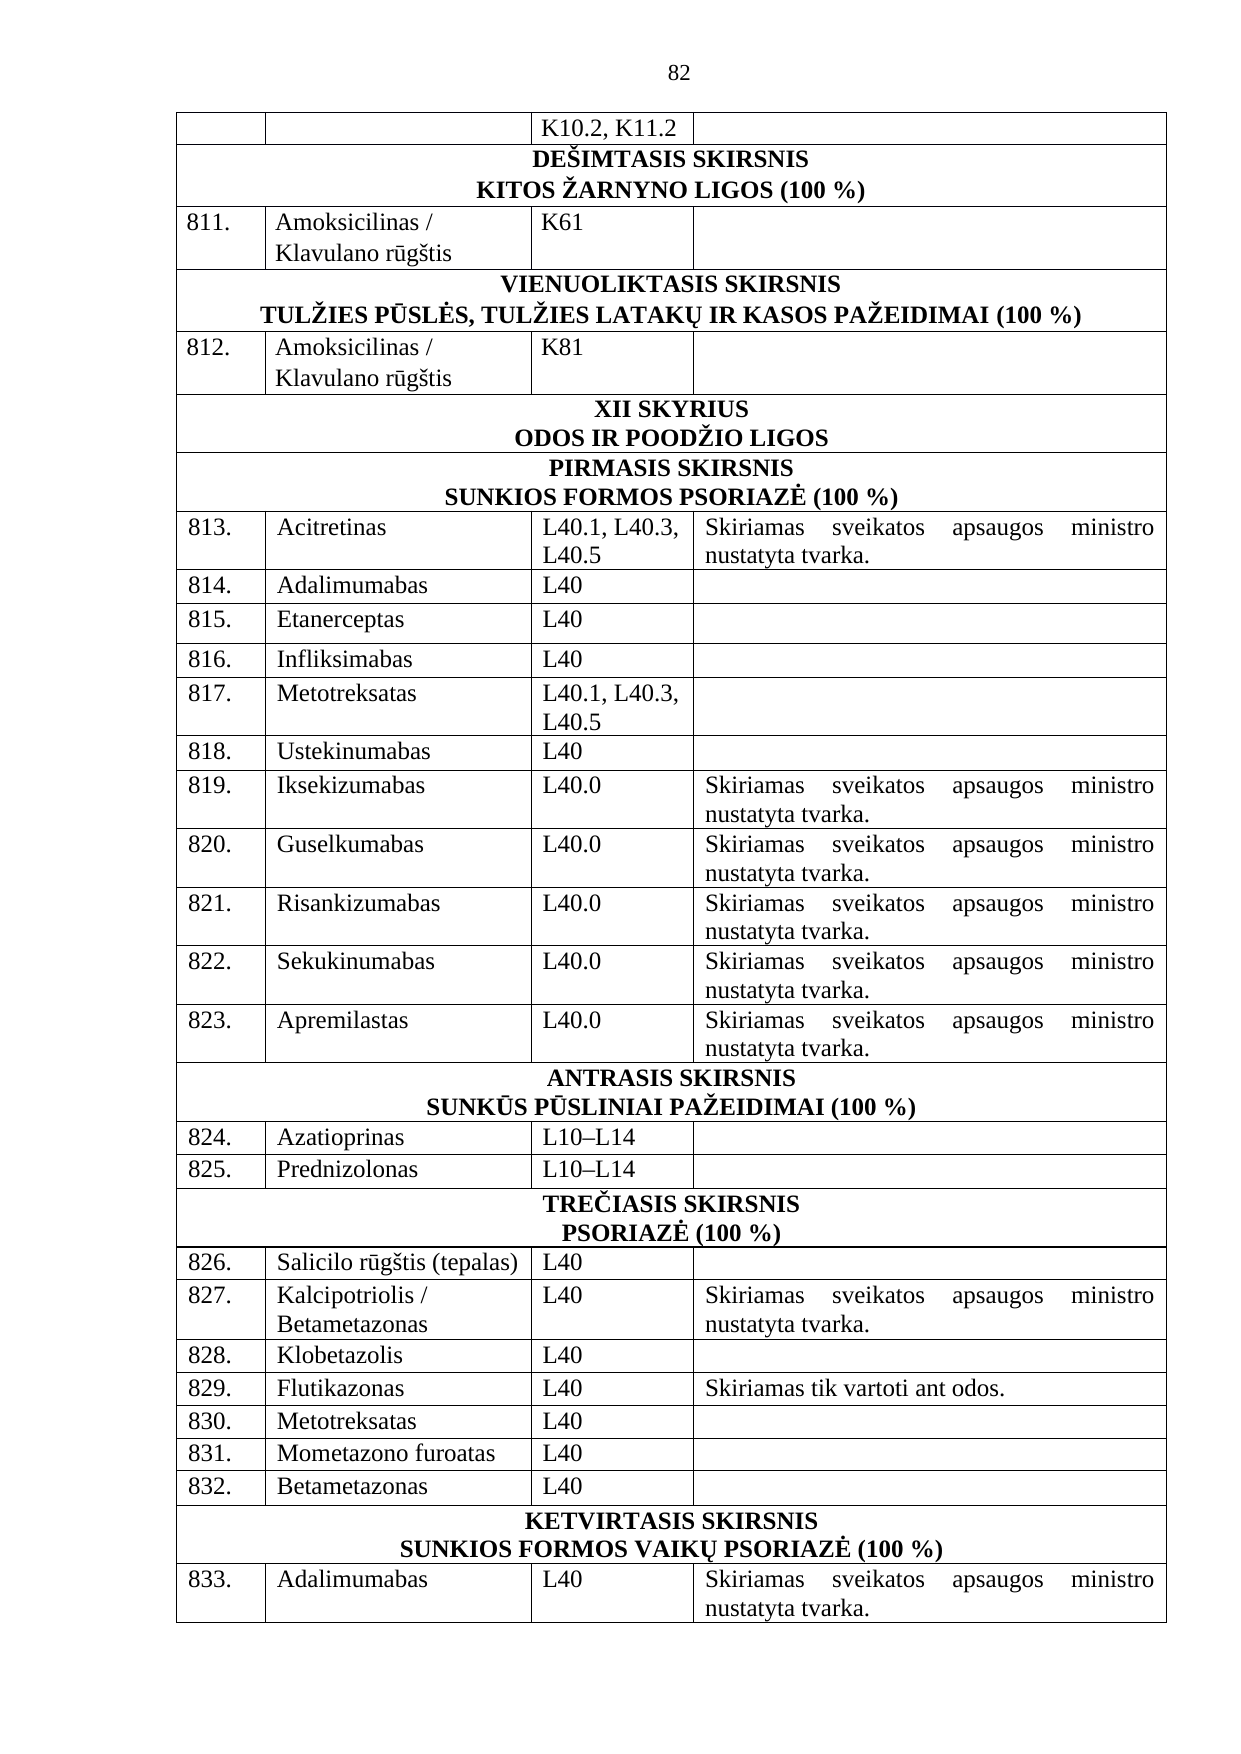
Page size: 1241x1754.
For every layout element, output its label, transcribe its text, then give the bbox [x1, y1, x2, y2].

table_cell Skiriamas tik vartoti ant odos. [694, 1373, 1166, 1405]
table_cell XII SKYRIUS ODOS IR POODŽIO LIGOS [177, 395, 1166, 452]
table_cell 823. [177, 1005, 265, 1062]
table_cell 828. [177, 1340, 265, 1372]
table_cell L10–L14 [532, 1122, 693, 1153]
table_cell Azatioprinas [266, 1122, 531, 1153]
table_cell DEŠIMTASIS SKIRSNIS KITOS ŽARNYNO LIGOS (100 %) [177, 145, 1166, 206]
table_cell [177, 113, 265, 143]
table_cell [694, 1155, 1166, 1188]
table_cell 820. [177, 829, 265, 887]
table_cell L40 [532, 644, 693, 677]
table_cell Guselkumabas [266, 829, 531, 887]
table_cell PIRMASIS SKIRSNIS SUNKIOS FORMOS PSORIAZĖ (100 %) [177, 453, 1166, 511]
table_cell [694, 678, 1166, 735]
table_cell L40.0 [532, 829, 693, 887]
table_cell 822. [177, 946, 265, 1004]
table_cell KETVIRTASIS SKIRSNIS SUNKIOS FORMOS VAIKŲ PSORIAZĖ (100 %) [177, 1506, 1166, 1563]
table_cell [694, 1122, 1166, 1153]
table_cell [694, 332, 1166, 393]
table_cell Apremilastas [266, 1005, 531, 1062]
table_cell Skiriamas sveikatos apsaugos ministro nustatyta tvarka. [694, 946, 1166, 1004]
table_cell Klobetazolis [266, 1340, 531, 1372]
table_cell K81 [532, 332, 693, 393]
table_cell K10.2, K11.2 [532, 113, 693, 143]
table_cell L40.0 [532, 946, 693, 1004]
table_cell Etanerceptas [266, 604, 531, 643]
table_cell Ustekinumabas [266, 736, 531, 769]
table_cell Skiriamas sveikatos apsaugos ministro nustatyta tvarka. [694, 888, 1166, 945]
table_cell 815. [177, 604, 265, 643]
table_cell L40.0 [532, 888, 693, 945]
table_cell 817. [177, 678, 265, 735]
table_cell L10–L14 [532, 1155, 693, 1188]
table_cell 824. [177, 1122, 265, 1153]
table_cell [694, 1471, 1166, 1505]
table_cell 821. [177, 888, 265, 945]
table_cell 827. [177, 1280, 265, 1339]
table_cell 813. [177, 512, 265, 569]
table_cell 831. [177, 1439, 265, 1470]
table_cell [694, 736, 1166, 769]
table_cell 818. [177, 736, 265, 769]
table_cell L40 [532, 1406, 693, 1437]
table_cell Amoksicilinas / Klavulano rūgštis [266, 332, 531, 393]
table_cell Salicilo rūgštis (tepalas) [266, 1248, 531, 1279]
table_cell L40.0 [532, 1005, 693, 1062]
table_cell 826. [177, 1248, 265, 1279]
table_cell L40 [532, 1439, 693, 1470]
table_cell Infliksimabas [266, 644, 531, 677]
table_cell K61 [532, 207, 693, 268]
table_cell 825. [177, 1155, 265, 1188]
table_cell ANTRASIS SKIRSNIS SUNKŪS PŪSLINIAI PAŽEIDIMAI (100 %) [177, 1063, 1166, 1121]
table_cell [694, 604, 1166, 643]
table_cell L40 [532, 736, 693, 769]
table_cell Amoksicilinas / Klavulano rūgštis [266, 207, 531, 268]
table_cell [266, 113, 531, 143]
table_cell Kalcipotriolis / Betametazonas [266, 1280, 531, 1339]
table_cell Skiriamas sveikatos apsaugos ministro nustatyta tvarka. [694, 1564, 1166, 1622]
table_cell L40 [532, 1280, 693, 1339]
table_cell L40 [532, 1471, 693, 1505]
table_cell 816. [177, 644, 265, 677]
table_cell Metotreksatas [266, 678, 531, 735]
table_cell TREČIASIS SKIRSNIS PSORIAZĖ (100 %) [177, 1189, 1166, 1246]
table_cell Sekukinumabas [266, 946, 531, 1004]
table_cell [694, 207, 1166, 268]
table_cell 833. [177, 1564, 265, 1622]
table_cell L40.1, L40.3, L40.5 [532, 678, 693, 735]
table_cell Iksekizumabas [266, 771, 531, 828]
table_cell L40 [532, 570, 693, 603]
table_cell 812. [177, 332, 265, 393]
table_cell Betametazonas [266, 1471, 531, 1505]
table_cell Prednizolonas [266, 1155, 531, 1188]
table_cell L40 [532, 1248, 693, 1279]
table_cell L40 [532, 1340, 693, 1372]
table_cell Skiriamas sveikatos apsaugos ministro nustatyta tvarka. [694, 771, 1166, 828]
table_cell [694, 1406, 1166, 1437]
table_cell Risankizumabas [266, 888, 531, 945]
table_cell Skiriamas sveikatos apsaugos ministro nustatyta tvarka. [694, 512, 1166, 569]
table_cell L40 [532, 604, 693, 643]
table_cell Flutikazonas [266, 1373, 531, 1405]
table_cell 814. [177, 570, 265, 603]
table_cell [694, 1340, 1166, 1372]
table_cell Adalimumabas [266, 1564, 531, 1622]
table_cell 811. [177, 207, 265, 268]
table_cell Skiriamas sveikatos apsaugos ministro nustatyta tvarka. [694, 1280, 1166, 1339]
table_cell L40 [532, 1373, 693, 1405]
table_cell [694, 1248, 1166, 1279]
table_cell [694, 113, 1166, 143]
table_cell 832. [177, 1471, 265, 1505]
table_cell 829. [177, 1373, 265, 1405]
table_cell Skiriamas sveikatos apsaugos ministro nustatyta tvarka. [694, 829, 1166, 887]
table_cell 830. [177, 1406, 265, 1437]
table_cell 819. [177, 771, 265, 828]
table_cell Skiriamas sveikatos apsaugos ministro nustatyta tvarka. [694, 1005, 1166, 1062]
table_cell Metotreksatas [266, 1406, 531, 1437]
table_cell Adalimumabas [266, 570, 531, 603]
table_cell L40.1, L40.3, L40.5 [532, 512, 693, 569]
table_cell Acitretinas [266, 512, 531, 569]
table_cell [694, 570, 1166, 603]
table_cell [694, 644, 1166, 677]
table_cell L40.0 [532, 771, 693, 828]
table_cell Mometazono furoatas [266, 1439, 531, 1470]
table_cell VIENUOLIKTASIS SKIRSNIS TULŽIES PŪSLĖS, TULŽIES LATAKŲ IR KASOS PAŽEIDIMAI (100 %) [177, 270, 1166, 331]
table_cell L40 [532, 1564, 693, 1622]
table_cell [694, 1439, 1166, 1470]
